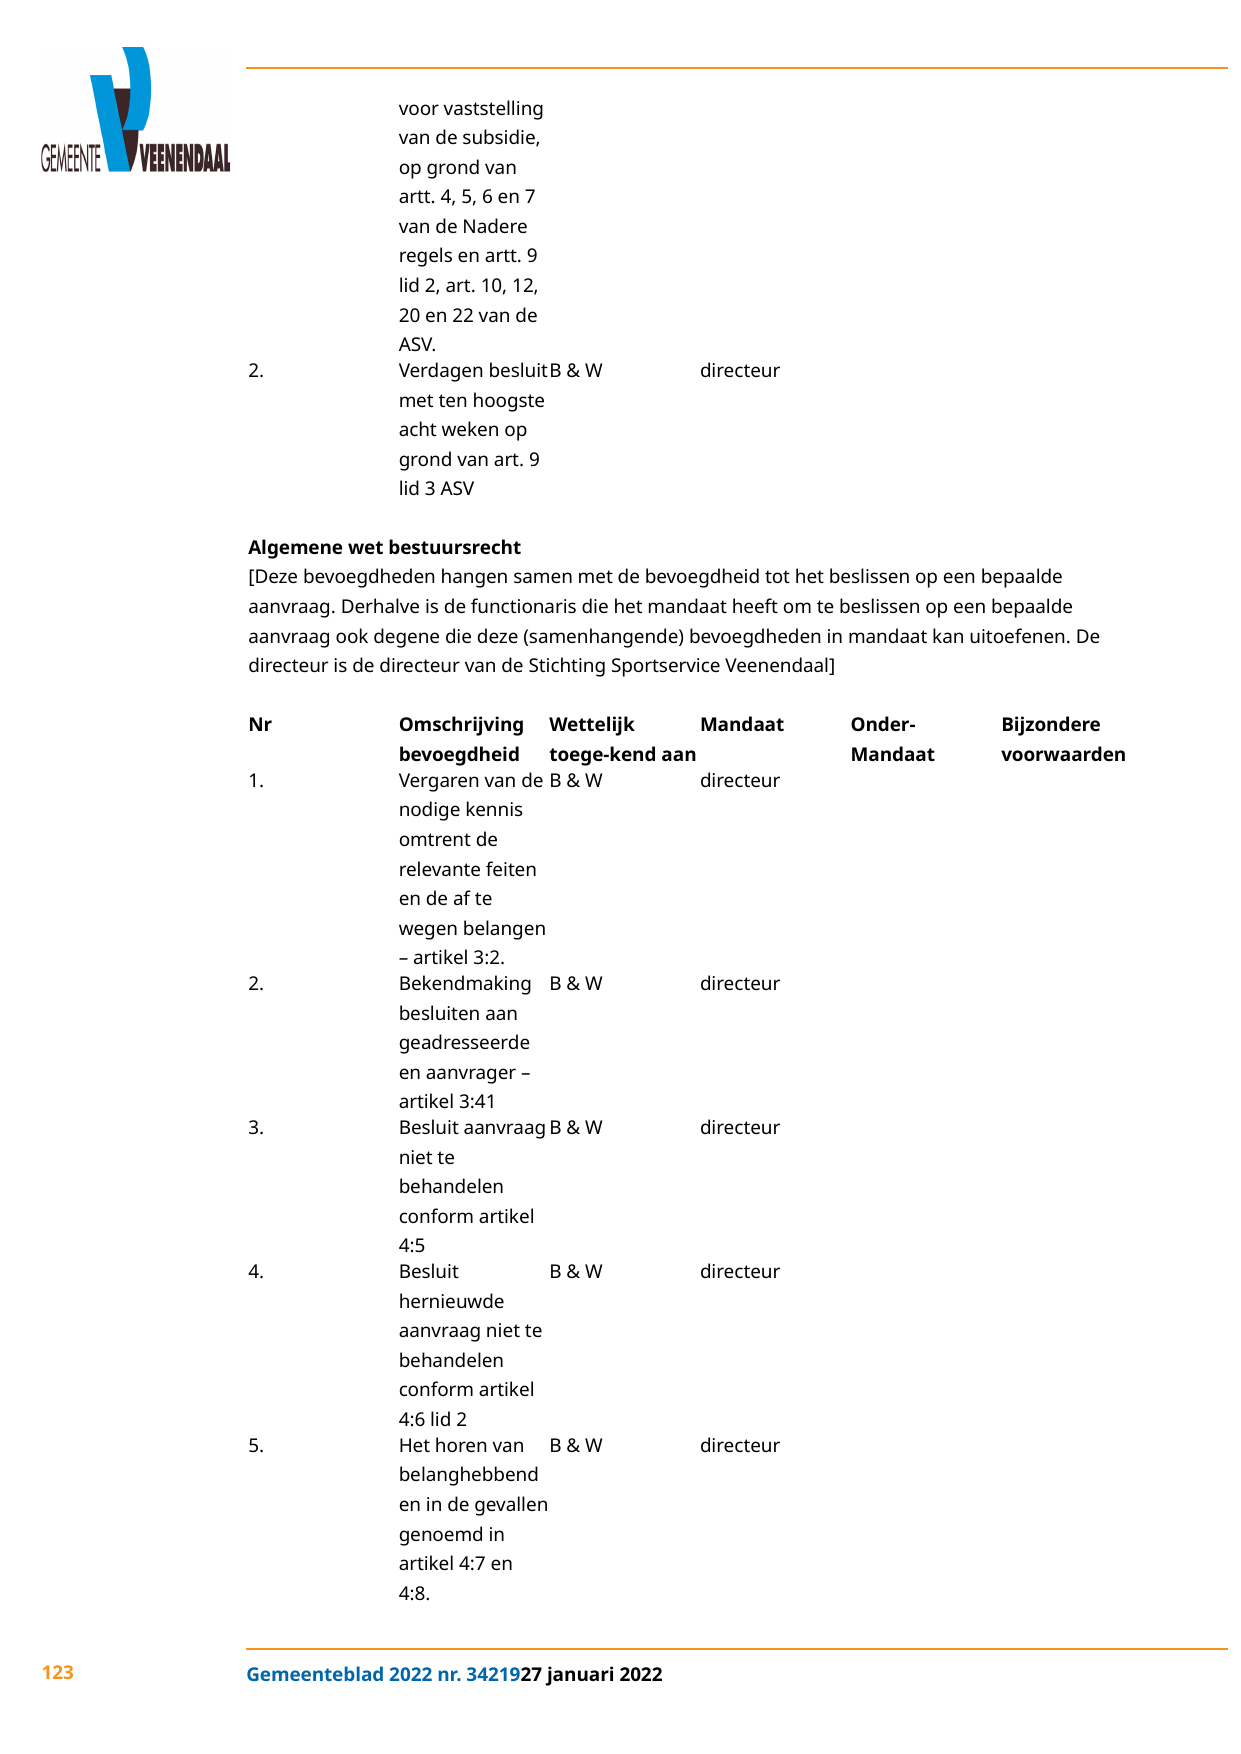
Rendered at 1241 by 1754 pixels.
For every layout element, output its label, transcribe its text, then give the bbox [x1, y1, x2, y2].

text Algemene wet bestuursrecht [248, 534, 1152, 560]
table_header Wettelijk toege-kend aan [549, 712, 700, 767]
table_cell B & W [549, 1258, 700, 1432]
table_cell [248, 970, 398, 1114]
table_cell [1001, 970, 1152, 1114]
table_cell directeur [700, 767, 850, 970]
table_cell Vergaren van de nodige kennis omtrent de relevante feiten en de af te wegen belangen – artikel 3:2. [399, 767, 549, 970]
table_cell [549, 95, 700, 357]
table_cell [850, 1258, 1001, 1432]
table_cell [850, 357, 1001, 501]
table_cell directeur [700, 1258, 850, 1432]
table_cell 2. [248, 357, 398, 501]
table_cell [248, 95, 398, 357]
table_cell directeur [700, 970, 850, 1114]
table_cell [248, 1258, 398, 1432]
table_cell B & W [549, 1114, 700, 1258]
table_header Onder- Mandaat [850, 712, 1001, 767]
table_cell [850, 95, 1001, 357]
table_cell B & W [549, 357, 700, 501]
table_cell B & W [549, 767, 700, 970]
table_cell [850, 1432, 1001, 1606]
table_cell Besluit aanvraag niet te behandelen conform artikel 4:5 [399, 1114, 549, 1258]
table_cell [1001, 1258, 1152, 1432]
table_cell [1001, 95, 1152, 357]
table_cell voor vaststelling van de subsidie, op grond van artt. 4, 5, 6 en 7 van de Nadere regels en artt. 9 lid 2, art. 10, 12, 20 en 22 van de ASV. [399, 95, 549, 357]
table_cell B & W [549, 970, 700, 1114]
picture [123, 47, 231, 172]
table_cell [850, 1114, 1001, 1258]
text [Deze bevoegdheden hangen samen met de bevoegdheid tot het beslissen op een bepaalde aanvraag. Derhalve is de functionaris die het mandaat heeft om te beslissen op een bepaalde aanvraag ook degene die deze (samenhangende) bevoegdheden in mandaat kan uitoefenen. De directeur is de directeur van de Stichting Sportservice Veenendaal] [248, 564, 1152, 678]
table_cell directeur [700, 1432, 850, 1606]
table_cell [1001, 1432, 1152, 1606]
table_cell [1001, 357, 1152, 501]
table_cell Het horen van belanghebbenden in de gevallen genoemd in artikel 4:7 en 4:8. [399, 1432, 549, 1606]
picture [41, 47, 130, 172]
table_cell [700, 95, 850, 357]
table_cell [1001, 767, 1152, 970]
table_header Omschrijving bevoegdheid [399, 712, 549, 767]
table_cell [850, 970, 1001, 1114]
table_cell Verdagen besluit met ten hoogste acht weken op grond van art. 9 lid 3 ASV [399, 357, 549, 501]
table_cell [248, 1432, 398, 1606]
table_header Bijzondere voorwaarden [1001, 712, 1152, 767]
table_cell [850, 767, 1001, 970]
table_header Nr [248, 712, 398, 767]
table_cell Besluit hernieuwde aanvraag niet te behandelen conform artikel 4:6 lid 2 [399, 1258, 549, 1432]
table_cell Bekendmaking besluiten aan geadresseerde en aanvrager – artikel 3:41 [399, 970, 549, 1114]
table_cell B & W [549, 1432, 700, 1606]
table_cell [1001, 1114, 1152, 1258]
table_cell [248, 767, 398, 970]
table_cell directeur [700, 1114, 850, 1258]
table_cell directeur [700, 357, 850, 501]
table_header Mandaat [700, 712, 850, 767]
table_cell [248, 1114, 398, 1258]
